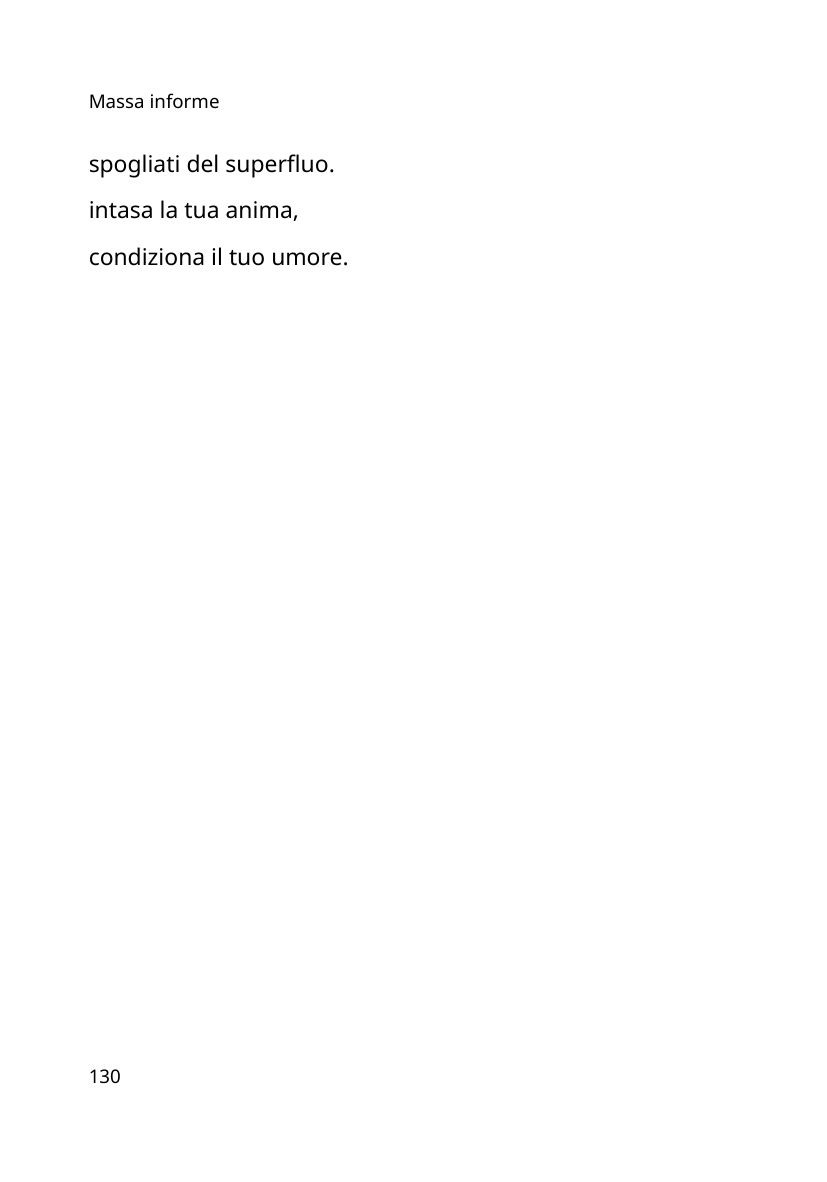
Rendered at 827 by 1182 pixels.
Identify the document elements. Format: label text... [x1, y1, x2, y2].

text intasa la tua anima, [88, 194, 738, 226]
text spogliati del superfluo. [88, 147, 738, 179]
text condiziona il tuo umore. [88, 241, 738, 272]
